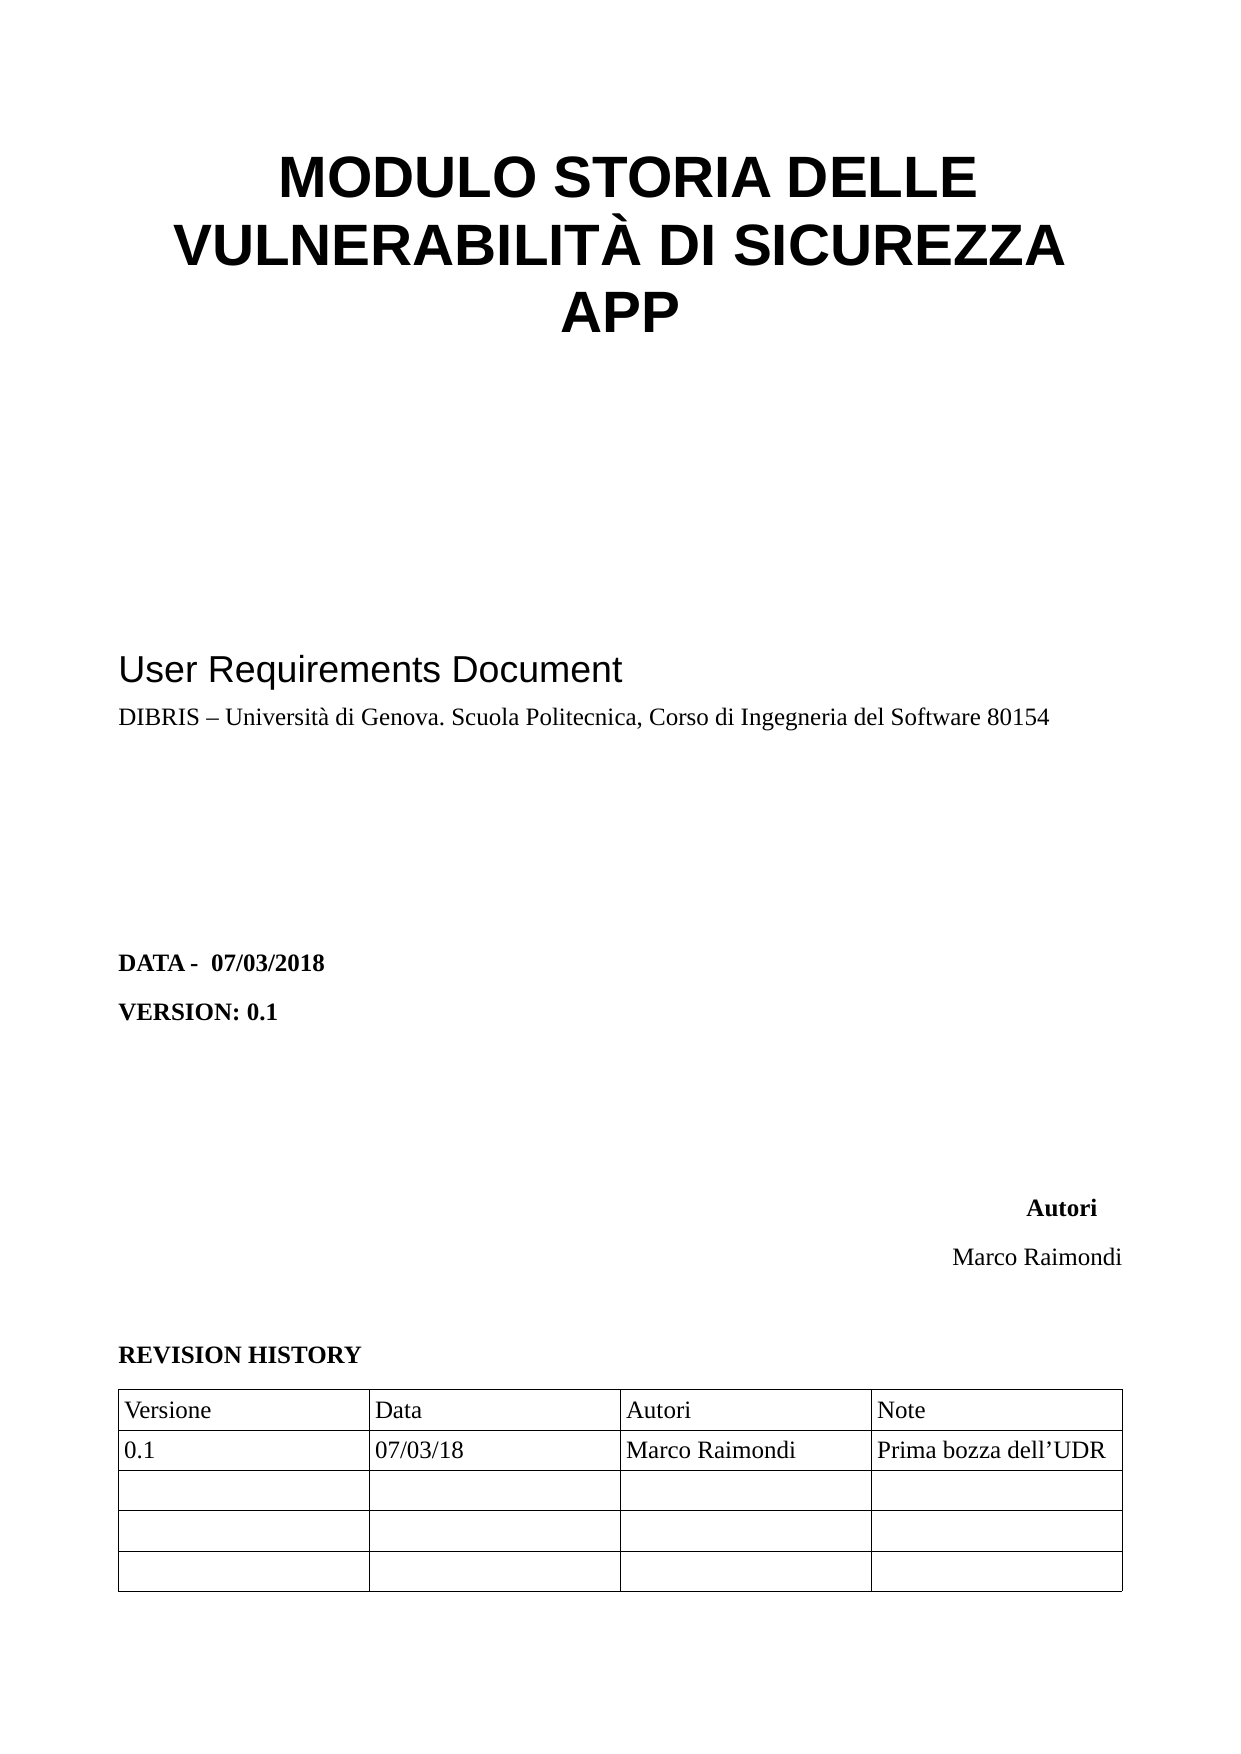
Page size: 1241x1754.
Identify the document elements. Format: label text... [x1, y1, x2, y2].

table_cell [370, 1511, 620, 1551]
table_cell 07/03/18 [370, 1431, 620, 1470]
table_cell [370, 1471, 620, 1510]
table_cell [119, 1511, 369, 1551]
table_cell [621, 1552, 871, 1591]
subtitle User Requirements Document [118, 647, 1122, 690]
table_cell [872, 1471, 1122, 1510]
table_cell [872, 1552, 1122, 1591]
title MODULO STORIA DELLE VULNERABILITÀ DI SICUREZZA APP [118, 143, 1122, 344]
text Marco Raimondi [118, 1242, 1122, 1271]
text DIBRIS – Università di Genova. Scuola Politecnica, Corso di Ingegneria del Software 80154 [118, 702, 1122, 731]
table_header Versione [119, 1390, 369, 1430]
table_cell [119, 1552, 369, 1591]
table_header Autori [621, 1390, 871, 1430]
table_cell Prima bozza dell’UDR [872, 1431, 1122, 1470]
table_cell [370, 1552, 620, 1591]
table_header Note [872, 1390, 1122, 1430]
text DATA - 07/03/2018 [118, 948, 1122, 977]
table_cell 0.1 [119, 1431, 369, 1470]
table_header Data [370, 1390, 620, 1430]
table_cell [119, 1471, 369, 1510]
text REVISION HISTORY [118, 1340, 1122, 1369]
table_cell [621, 1471, 871, 1510]
table_cell [872, 1511, 1122, 1551]
text VERSION: 0.1 [118, 997, 1122, 1026]
table_cell Marco Raimondi [621, 1431, 871, 1470]
text Autori [118, 1193, 1122, 1222]
table_cell [621, 1511, 871, 1551]
